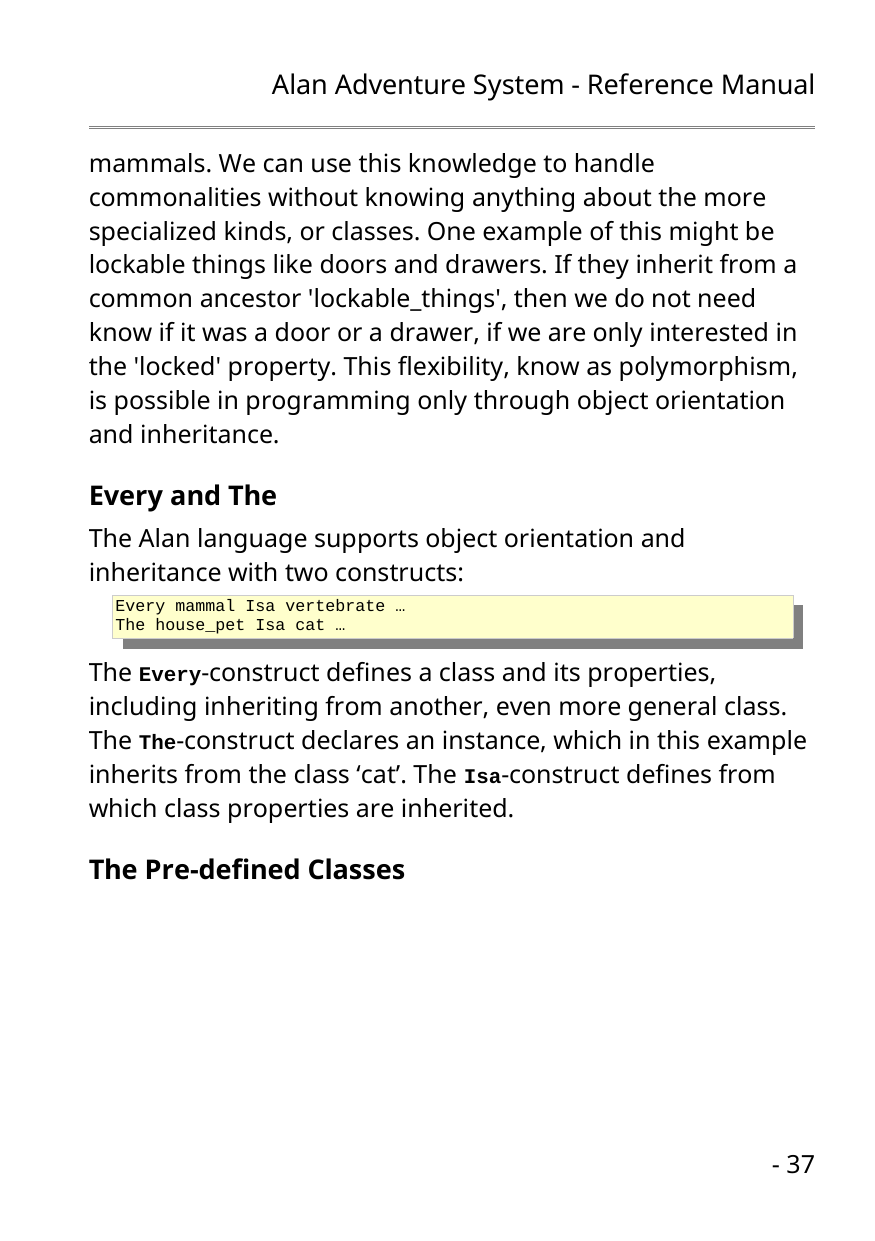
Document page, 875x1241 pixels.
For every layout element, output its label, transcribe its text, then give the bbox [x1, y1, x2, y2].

subtitle The Pre-defined Classes [88, 850, 815, 887]
text mammals. We can use this knowledge to handle commonalities without knowing anything about the more specialized kinds, or classes. One example of this might be lockable things like doors and drawers. If they inherit from a common ancestor 'lockable_things', then we do not need know if it was a door or a drawer, if we are only interested in the 'locked' property. This flexibility, know as poly­morphism, is possible in programming only through object orientation and inheritance. [88, 146, 815, 451]
text The house_pet Isa cat … [113, 613, 793, 638]
text The Alan language supports object orientation and inheritance with two constructs: [88, 521, 815, 588]
subtitle Every and The [88, 476, 815, 513]
text Every mammal Isa vertebrate … [113, 596, 793, 613]
text The Every-construct defines a class and its properties, including inheriting from another, even more general class. The The-construct declares an instance, which in this example inherits from the class ‘cat’. The Isa-construct defines from which class properties are inherited. [88, 655, 815, 825]
